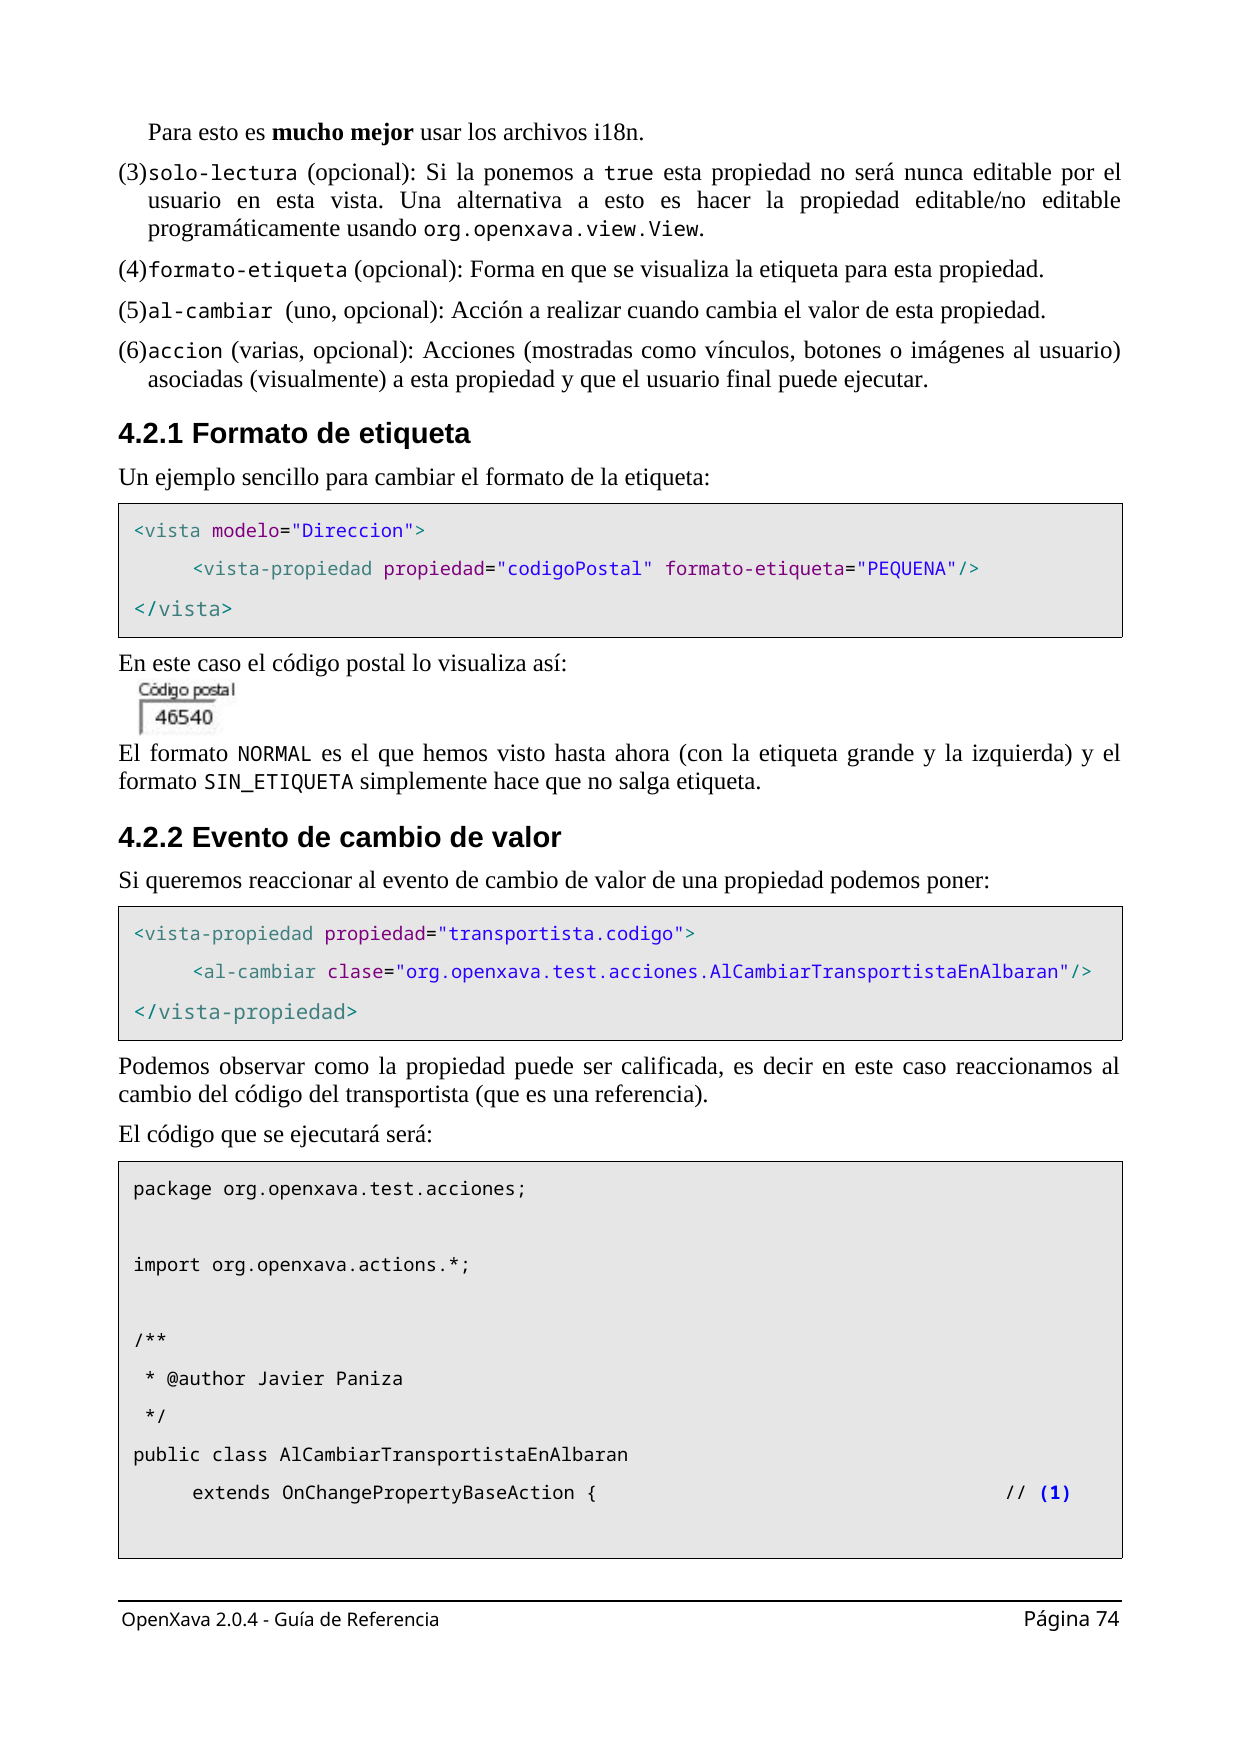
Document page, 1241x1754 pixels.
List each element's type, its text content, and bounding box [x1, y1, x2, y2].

text public class AlCambiarTransportistaEnAlbaran [119, 1427, 1122, 1465]
list Para esto es mucho mejor usar los archivos i18n. [118, 118, 1122, 146]
list al-cambiar (uno, opcional): Acción a realizar cuando cambia el valor de esta propiedad. [118, 296, 1122, 324]
text <vista modelo="Direccion"> [119, 504, 1122, 541]
picture [136, 678, 240, 739]
subtitle Formato de etiqueta [118, 417, 1122, 450]
text import org.openxava.actions.*; [119, 1237, 1122, 1275]
text Podemos observar como la propiedad puede ser calificada, es decir en este caso reaccionamos al cambio del código del transportista (que es una referencia). [118, 1052, 1122, 1108]
text </vista-propiedad> [119, 982, 1122, 1040]
text /** [119, 1313, 1122, 1351]
list accion (varias, opcional): Acciones (mostradas como vínculos, botones o imágenes al usuario) asociadas (visualmente) a esta propiedad y que el usuario final puede ejecutar. [118, 336, 1122, 392]
text <vista-propiedad propiedad="transportista.codigo"> [119, 907, 1122, 944]
text package org.openxava.test.acciones; [119, 1162, 1122, 1199]
text En este caso el código postal lo visualiza así: [118, 649, 1122, 677]
text <al-cambiar clase="org.openxava.test.acciones.AlCambiarTransportistaEnAlbaran"/> [119, 944, 1122, 982]
subtitle Evento de cambio de valor [118, 821, 1122, 853]
text Un ejemplo sencillo para cambiar el formato de la etiqueta: [118, 463, 1122, 490]
text <vista-propiedad propiedad="codigoPostal" formato-etiqueta="PEQUENA"/> [119, 541, 1122, 579]
list formato-etiqueta (opcional): Forma en que se visualiza la etiqueta para esta propiedad. [118, 255, 1122, 283]
text </vista> [119, 579, 1122, 637]
text */ [119, 1389, 1122, 1427]
list solo-lectura (opcional): Si la ponemos a true esta propiedad no será nunca editable por el usuario en esta vista. Una alternativa a esto es hacer la propiedad editable/no editable programáticamente usando org.openxava.view.View. [118, 158, 1122, 242]
text El código que se ejecutará será: [118, 1120, 1122, 1148]
text El formato NORMAL es el que hemos visto hasta ahora (con la etiqueta grande y la izquierda) y el formato SIN_ETIQUETA simplemente hace que no salga etiqueta. [118, 739, 1122, 796]
text extends OnChangePropertyBaseAction { // (1) [119, 1465, 1122, 1503]
text * @author Javier Paniza [119, 1351, 1122, 1389]
text Si queremos reaccionar al evento de cambio de valor de una propiedad podemos poner: [118, 866, 1122, 893]
